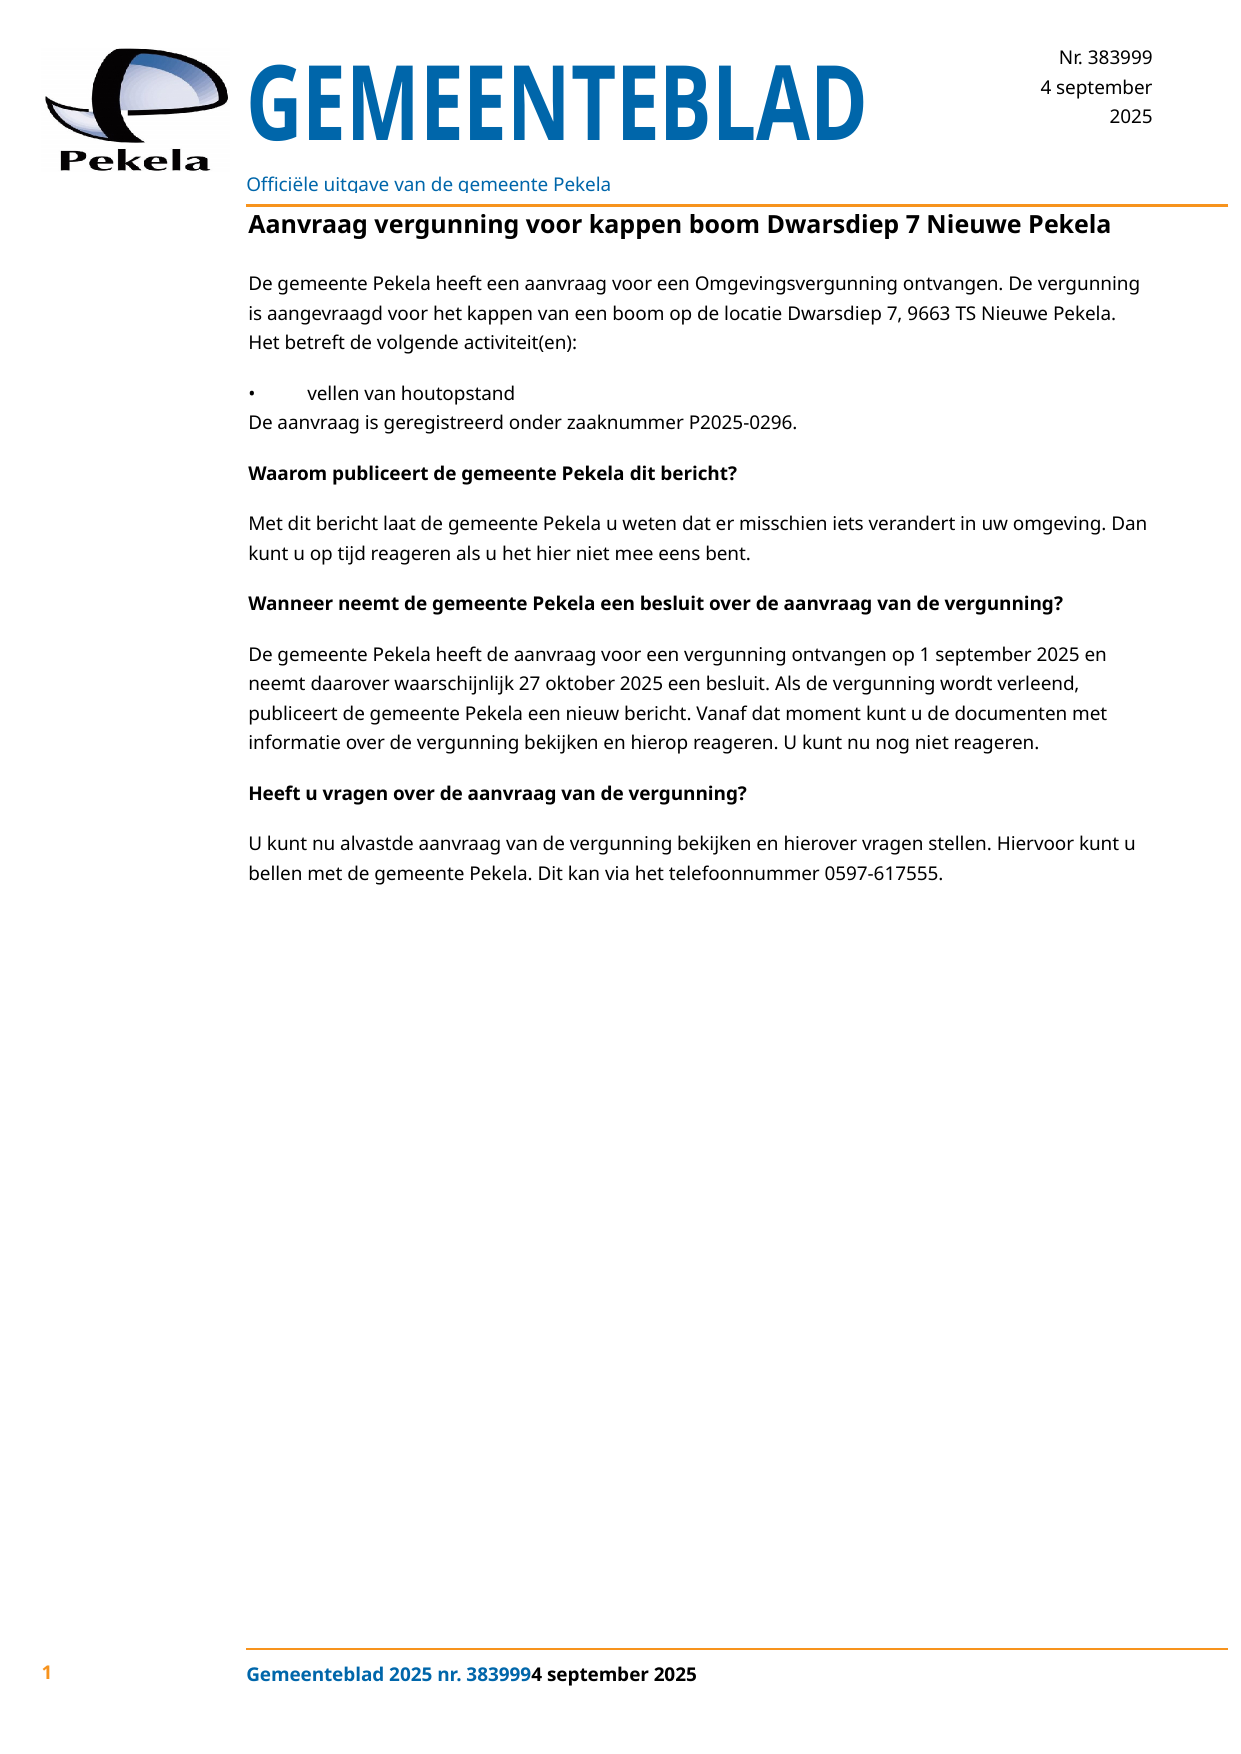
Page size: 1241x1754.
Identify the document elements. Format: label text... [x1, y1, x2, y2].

text Wanneer neemt de gemeente Pekela een besluit over de aanvraag van de vergunning? [248, 590, 1152, 616]
text De gemeente Pekela heeft de aanvraag voor een vergunning ontvangen op 1 september 2025 en neemt daarover waarschijnlijk 27 oktober 2025 een besluit. Als de vergunning wordt verleend, publiceert de gemeente Pekela een nieuw bericht. Vanaf dat moment kunt u de documenten met informatie over de vergunning bekijken en hierop reageren. U kunt nu nog niet reageren. [248, 641, 1152, 755]
text De aanvraag is geregistreerd onder zaaknummer P2025-0296. [248, 409, 1152, 435]
picture [41, 47, 231, 172]
text De gemeente Pekela heeft een aanvraag voor een Omgevingsvergunning ontvangen. De vergunning is aangevraagd voor het kappen van een boom op de locatie Dwarsdiep 7, 9663 TS Nieuwe Pekela. Het betreft de volgende activiteit(en): [248, 270, 1152, 355]
text Waarom publiceert de gemeente Pekela dit bericht? [248, 460, 1152, 486]
text Met dit bericht laat de gemeente Pekela u weten dat er misschien iets verandert in uw omgeving. Dan kunt u op tijd reageren als u het hier niet mee eens bent. [248, 510, 1152, 566]
text U kunt nu alvastde aanvraag van de vergunning bekijken en hierover vragen stellen. Hiervoor kunt u bellen met de gemeente Pekela. Dit kan via het telefoonnummer 0597-617555. [248, 830, 1152, 886]
list vellen van houtopstand [248, 380, 1152, 406]
text Aanvraag vergunning voor kappen boom Dwarsdiep 7 Nieuwe Pekela [248, 207, 1152, 241]
text Heeft u vragen over de aanvraag van de vergunning? [248, 780, 1152, 806]
